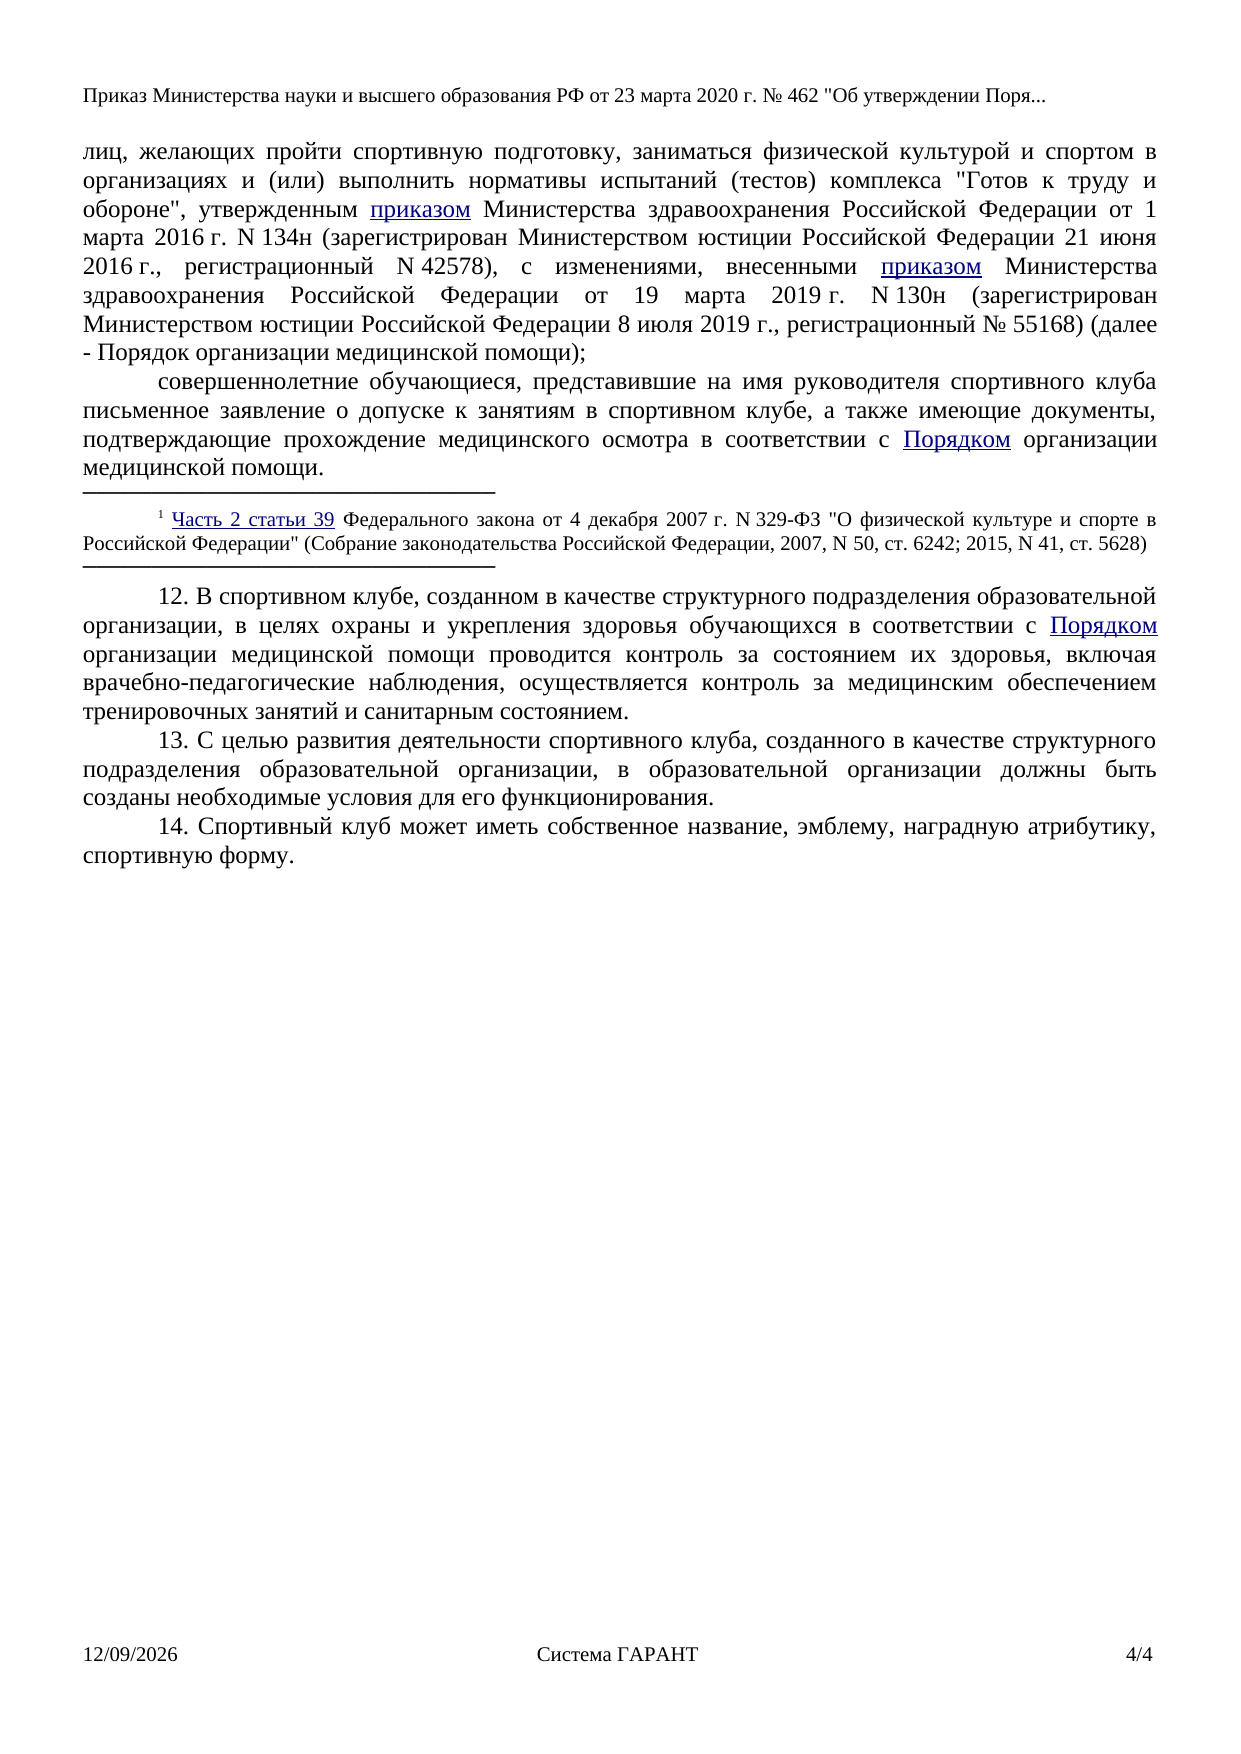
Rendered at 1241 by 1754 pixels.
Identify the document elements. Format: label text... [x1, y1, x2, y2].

text 14. Спортивный клуб может иметь собственное название, эмблему, наградную атрибутику, спортивную форму. [83, 811, 1157, 869]
text лиц, желающих пройти спортивную подготовку, заниматься физической культурой и спортом в организациях и (или) выполнить нормативы испытаний (тестов) комплекса "Готов к труду и обороне", утвержденным приказом Министерства здравоохранения Российской Федерации от 1 марта 2016 г. N 134н (зарегистрирован Министерством юстиции Российской Федерации 21 июня 2016 г., регистрационный N 42578), с изменениями, внесенными приказом Министерства здравоохранения Российской Федерации от 19 марта 2019 г. N 130н (зарегистрирован Министерством юстиции Российской Федерации 8 июля 2019 г., регистрационный № 55168) (далее - Порядок организации медицинской помощи); [83, 136, 1157, 366]
text совершеннолетние обучающиеся, представившие на имя руководителя спортивного клуба письменное заявление о допуске к занятиям в спортивном клубе, а также имеющие документы, подтверждающие прохождение медицинского осмотра в соответствии с Порядком организации медицинской помощи. [83, 366, 1157, 481]
text 1 Часть 2 статьи 39 Федерального закона от 4 декабря 2007 г. N 329-ФЗ "О физической культуре и спорте в Российской Федерации" (Собрание законодательства Российской Федерации, 2007, N 50, ст. 6242; 2015, N 41, ст. 5628) [83, 507, 1157, 555]
text 12. В спортивном клубе, созданном в качестве структурного подразделения образовательной организации, в целях охраны и укрепления здоровья обучающихся в соответствии с Порядком организации медицинской помощи проводится контроль за состоянием их здоровья, включая врачебно-педагогические наблюдения, осуществляется контроль за медицинским обеспечением тренировочных занятий и санитарным состоянием. [83, 581, 1157, 725]
text ────────────────────────────── [83, 555, 1157, 581]
text 13. С целью развития деятельности спортивного клуба, созданного в качестве структурного подразделения образовательной организации, в образовательной организации должны быть созданы необходимые условия для его функционирования. [83, 725, 1157, 811]
text ────────────────────────────── [83, 481, 1157, 507]
